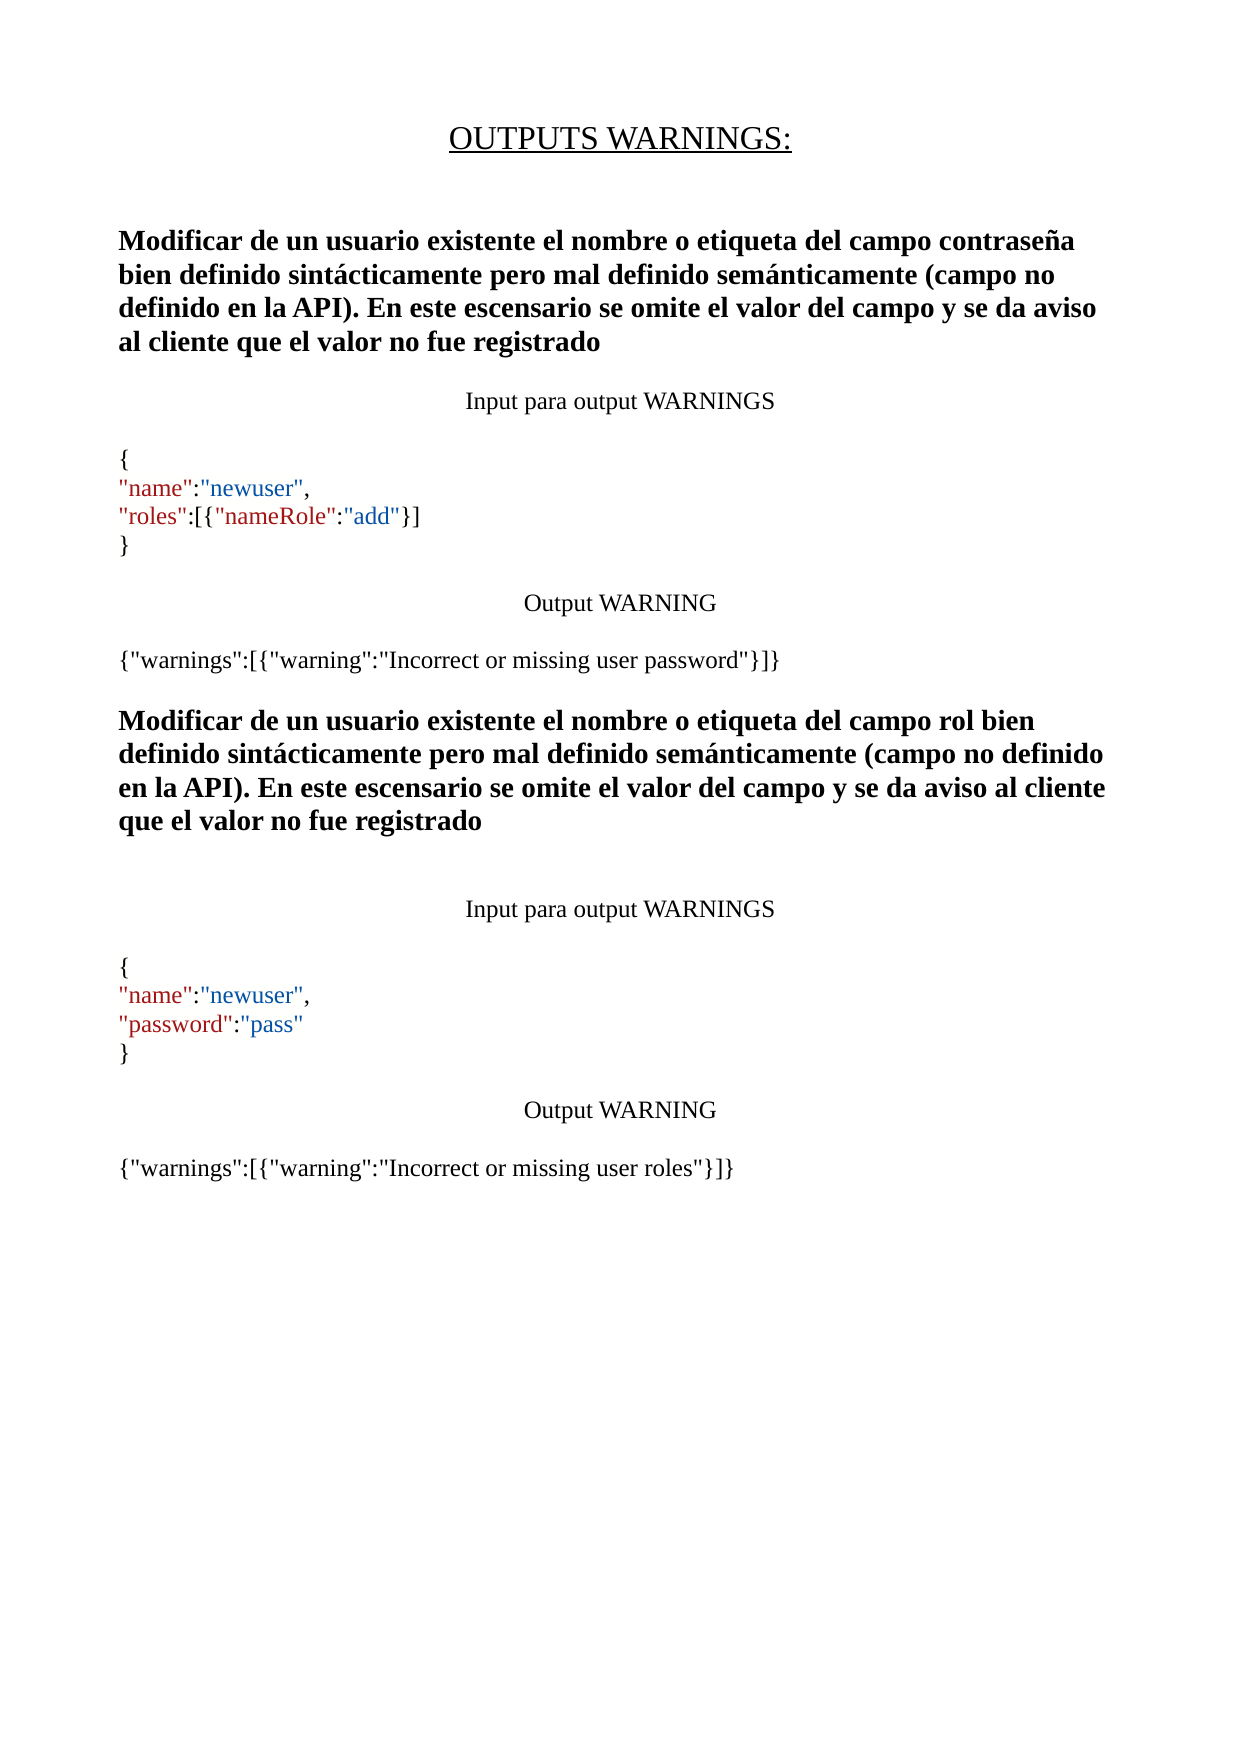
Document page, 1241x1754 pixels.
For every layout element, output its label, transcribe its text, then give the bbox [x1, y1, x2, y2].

text Modificar de un usuario existente el nombre o etiqueta del campo rol bien definido sintácticamente pero mal definido semánticamente (campo no definido en la API). En este escensario se omite el valor del campo y se da aviso al cliente que el valor no fue registrado [118, 703, 1122, 837]
text "name":"newuser", [118, 473, 1122, 501]
text Input para output WARNINGS [118, 386, 1122, 415]
text Output WARNING [118, 588, 1122, 616]
text } [118, 530, 1122, 559]
text } [118, 1038, 1122, 1067]
text Input para output WARNINGS [118, 894, 1122, 923]
text {"warnings":[{"warning":"Incorrect or missing user password"}]} [118, 645, 1122, 674]
text OUTPUTS WARNINGS: [118, 118, 1122, 156]
text "name":"newuser", [118, 981, 1122, 1009]
text {"warnings":[{"warning":"Incorrect or missing user roles"}]} [118, 1153, 1122, 1182]
text Output WARNING [118, 1096, 1122, 1124]
text "password":"pass" [118, 1009, 1122, 1038]
text "roles":[{"nameRole":"add"}] [118, 501, 1122, 530]
text Modificar de un usuario existente el nombre o etiqueta del campo contraseña bien definido sintácticamente pero mal definido semánticamente (campo no definido en la API). En este escensario se omite el valor del campo y se da aviso al cliente que el valor no fue registrado [118, 223, 1122, 358]
text { [118, 952, 1122, 981]
text { [118, 444, 1122, 473]
